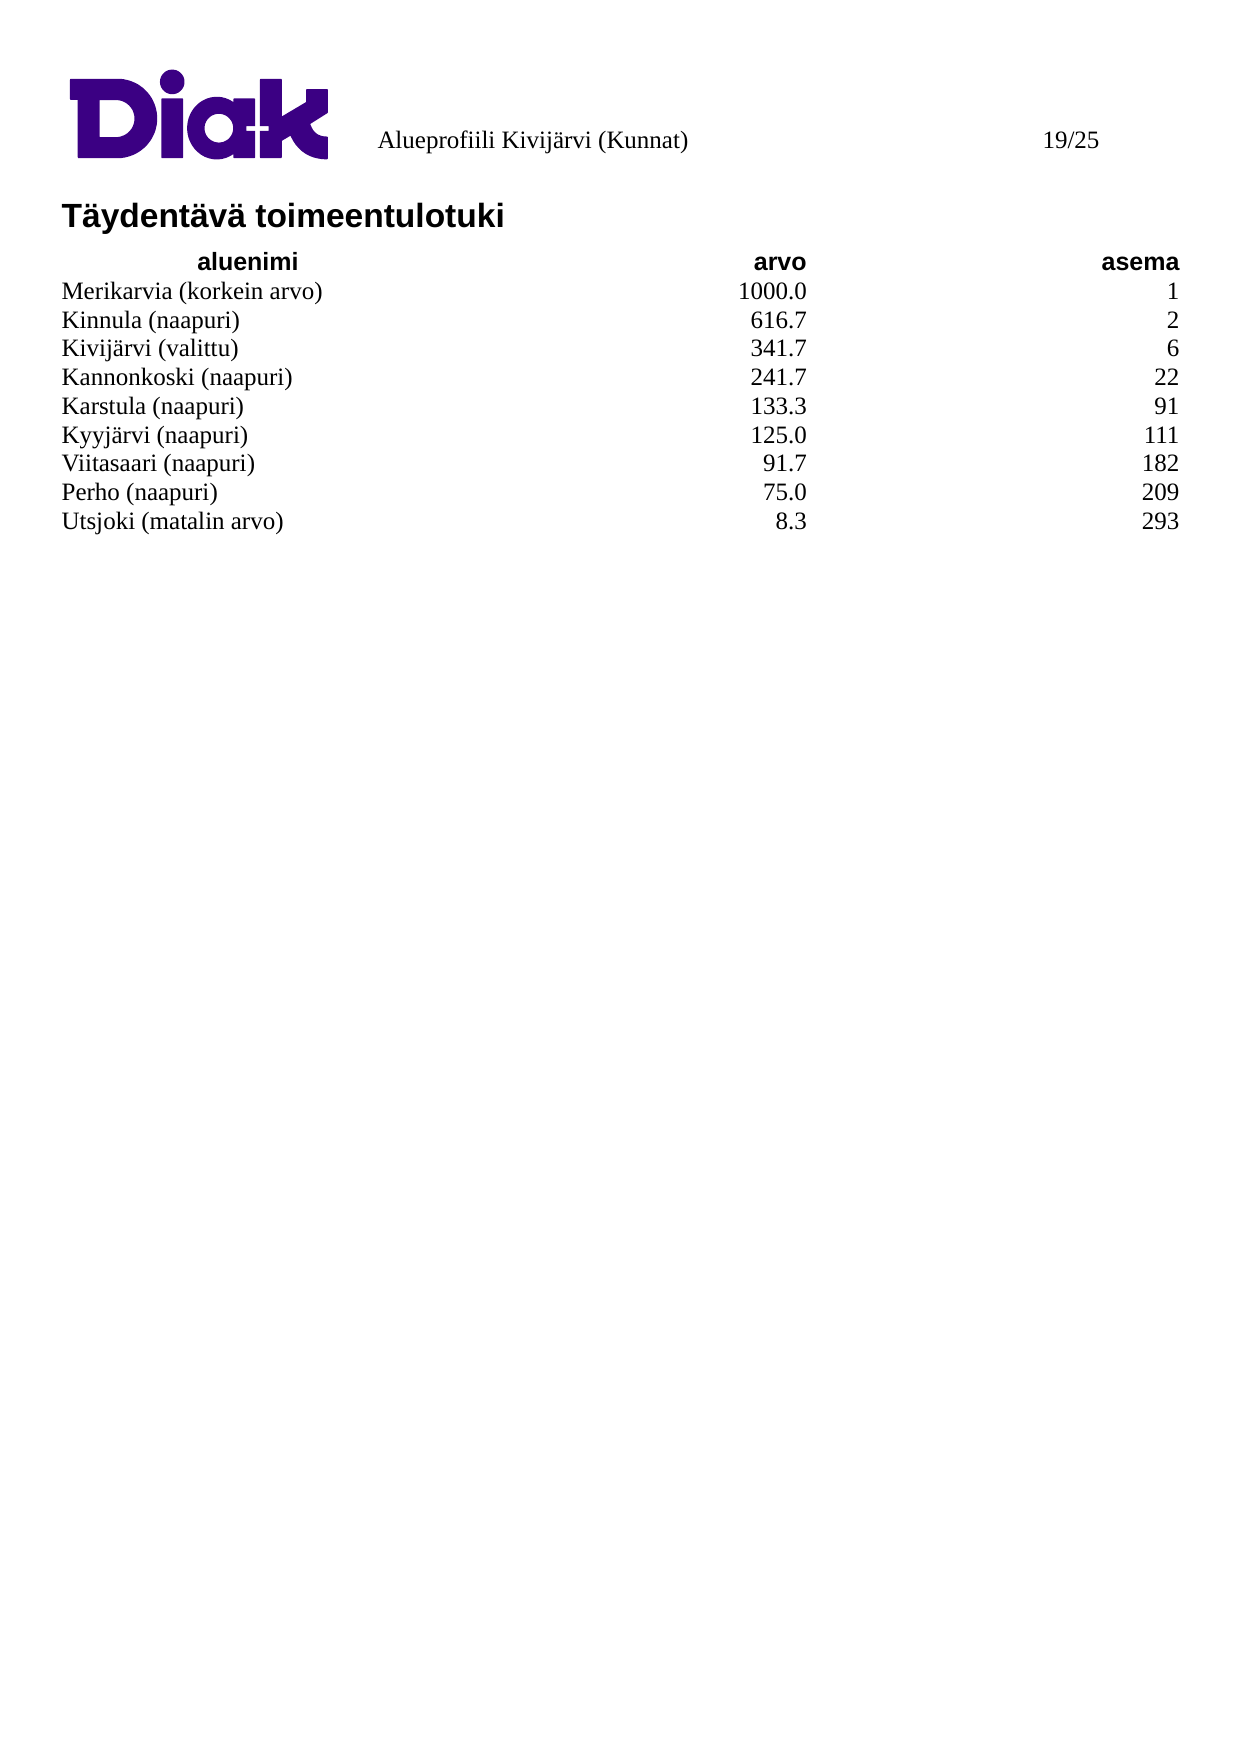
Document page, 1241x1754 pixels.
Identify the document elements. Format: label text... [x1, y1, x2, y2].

table_cell 1000.0 [434, 276, 806, 305]
table_cell 341.7 [434, 334, 806, 362]
table_cell 75.0 [434, 477, 806, 506]
table_cell 182 [806, 449, 1179, 477]
table_cell 8.3 [434, 506, 806, 535]
table_cell Utsjoki (matalin arvo) [61, 506, 434, 535]
table_cell Viitasaari (naapuri) [61, 449, 434, 477]
table_cell 1 [806, 276, 1179, 305]
table_cell 241.7 [434, 362, 806, 391]
table_cell Kyyjärvi (naapuri) [61, 420, 434, 448]
table_cell 22 [806, 362, 1179, 391]
table_cell Perho (naapuri) [61, 477, 434, 506]
table_cell Kannonkoski (naapuri) [61, 362, 434, 391]
table_cell 209 [806, 477, 1179, 506]
table_header asema [806, 247, 1179, 276]
table_cell 111 [806, 420, 1179, 448]
table_cell 293 [806, 506, 1179, 535]
table_cell 125.0 [434, 420, 806, 448]
subtitle Täydentävä toimeentulotuki [61, 196, 1179, 235]
table_cell 91 [806, 391, 1179, 420]
table_cell 616.7 [434, 305, 806, 333]
table_cell 133.3 [434, 391, 806, 420]
table_cell Karstula (naapuri) [61, 391, 434, 420]
table_cell 6 [806, 334, 1179, 362]
table_cell Kivijärvi (valittu) [61, 334, 434, 362]
table_cell Kinnula (naapuri) [61, 305, 434, 333]
table_header aluenimi [61, 247, 434, 276]
table_cell Merikarvia (korkein arvo) [61, 276, 434, 305]
table_header arvo [434, 247, 806, 276]
table_cell 91.7 [434, 449, 806, 477]
table_cell 2 [806, 305, 1179, 333]
